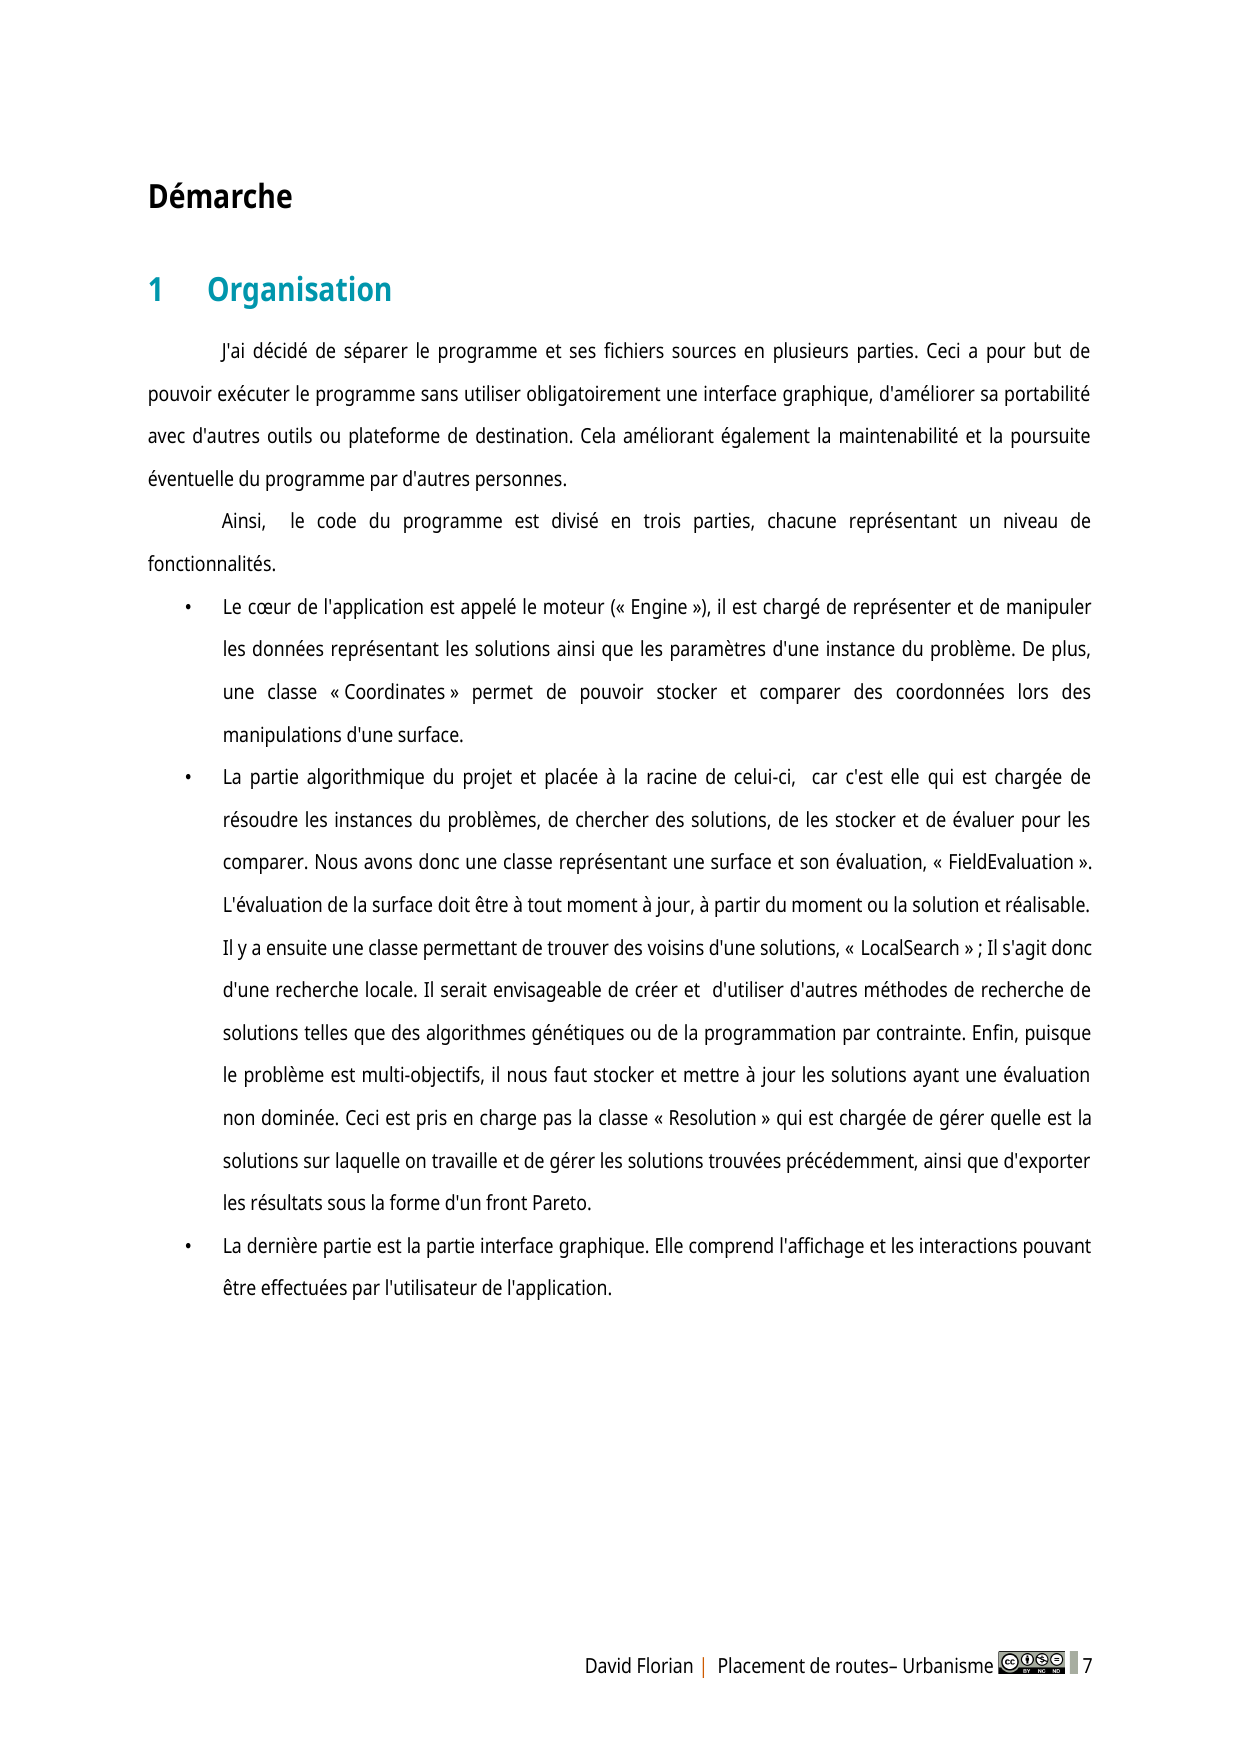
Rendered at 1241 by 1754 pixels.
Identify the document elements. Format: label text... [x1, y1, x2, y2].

subtitle Démarche [148, 173, 1092, 218]
picture [998, 1651, 1065, 1674]
list La dernière partie est la partie interface graphique. Elle comprend l'affichage et les interactions pouvant être effectuées par l'utilisateur de l'application. [185, 1231, 1092, 1302]
picture [1069, 1651, 1078, 1674]
list Le cœur de l'application est appelé le moteur (« Engine »), il est chargé de représenter et de manipuler les données représentant les solutions ainsi que les paramètres d'une instance du problème. De plus, une classe « Coordinates » permet de pouvoir stocker et comparer des coordonnées lors des manipulations d'une surface. [185, 592, 1092, 748]
text Ainsi, le code du programme est divisé en trois parties, chacune représentant un niveau de fonctionnalités. [148, 507, 1092, 578]
subtitle Organisation [148, 266, 1092, 311]
text J'ai décidé de séparer le programme et ses fichiers sources en plusieurs parties. Ceci a pour but de pouvoir exécuter le programme sans utiliser obligatoirement une interface graphique, d'améliorer sa portabilité avec d'autres outils ou plateforme de destination. Cela améliorant également la maintenabilité et la poursuite éventuelle du programme par d'autres personnes. [148, 336, 1092, 492]
list La partie algorithmique du projet et placée à la racine de celui-ci, car c'est elle qui est chargée de résoudre les instances du problèmes, de chercher des solutions, de les stocker et de évaluer pour les comparer. Nous avons donc une classe représentant une surface et son évaluation, « FieldEvaluation ». L'évaluation de la surface doit être à tout moment à jour, à partir du moment ou la solution et réalisable. Il y a ensuite une classe permettant de trouver des voisins d'une solutions, « LocalSearch » ; Il s'agit donc d'une recherche locale. Il serait envisageable de créer et d'utiliser d'autres méthodes de recherche de solutions telles que des algorithmes génétiques ou de la programmation par contrainte. Enfin, puisque le problème est multi-objectifs, il nous faut stocker et mettre à jour les solutions ayant une évaluation non dominée. Ceci est pris en charge pas la classe « Resolution » qui est chargée de gérer quelle est la solutions sur laquelle on travaille et de gérer les solutions trouvées précédemment, ainsi que d'exporter les résultats sous la forme d'un front Pareto. [185, 762, 1092, 1217]
